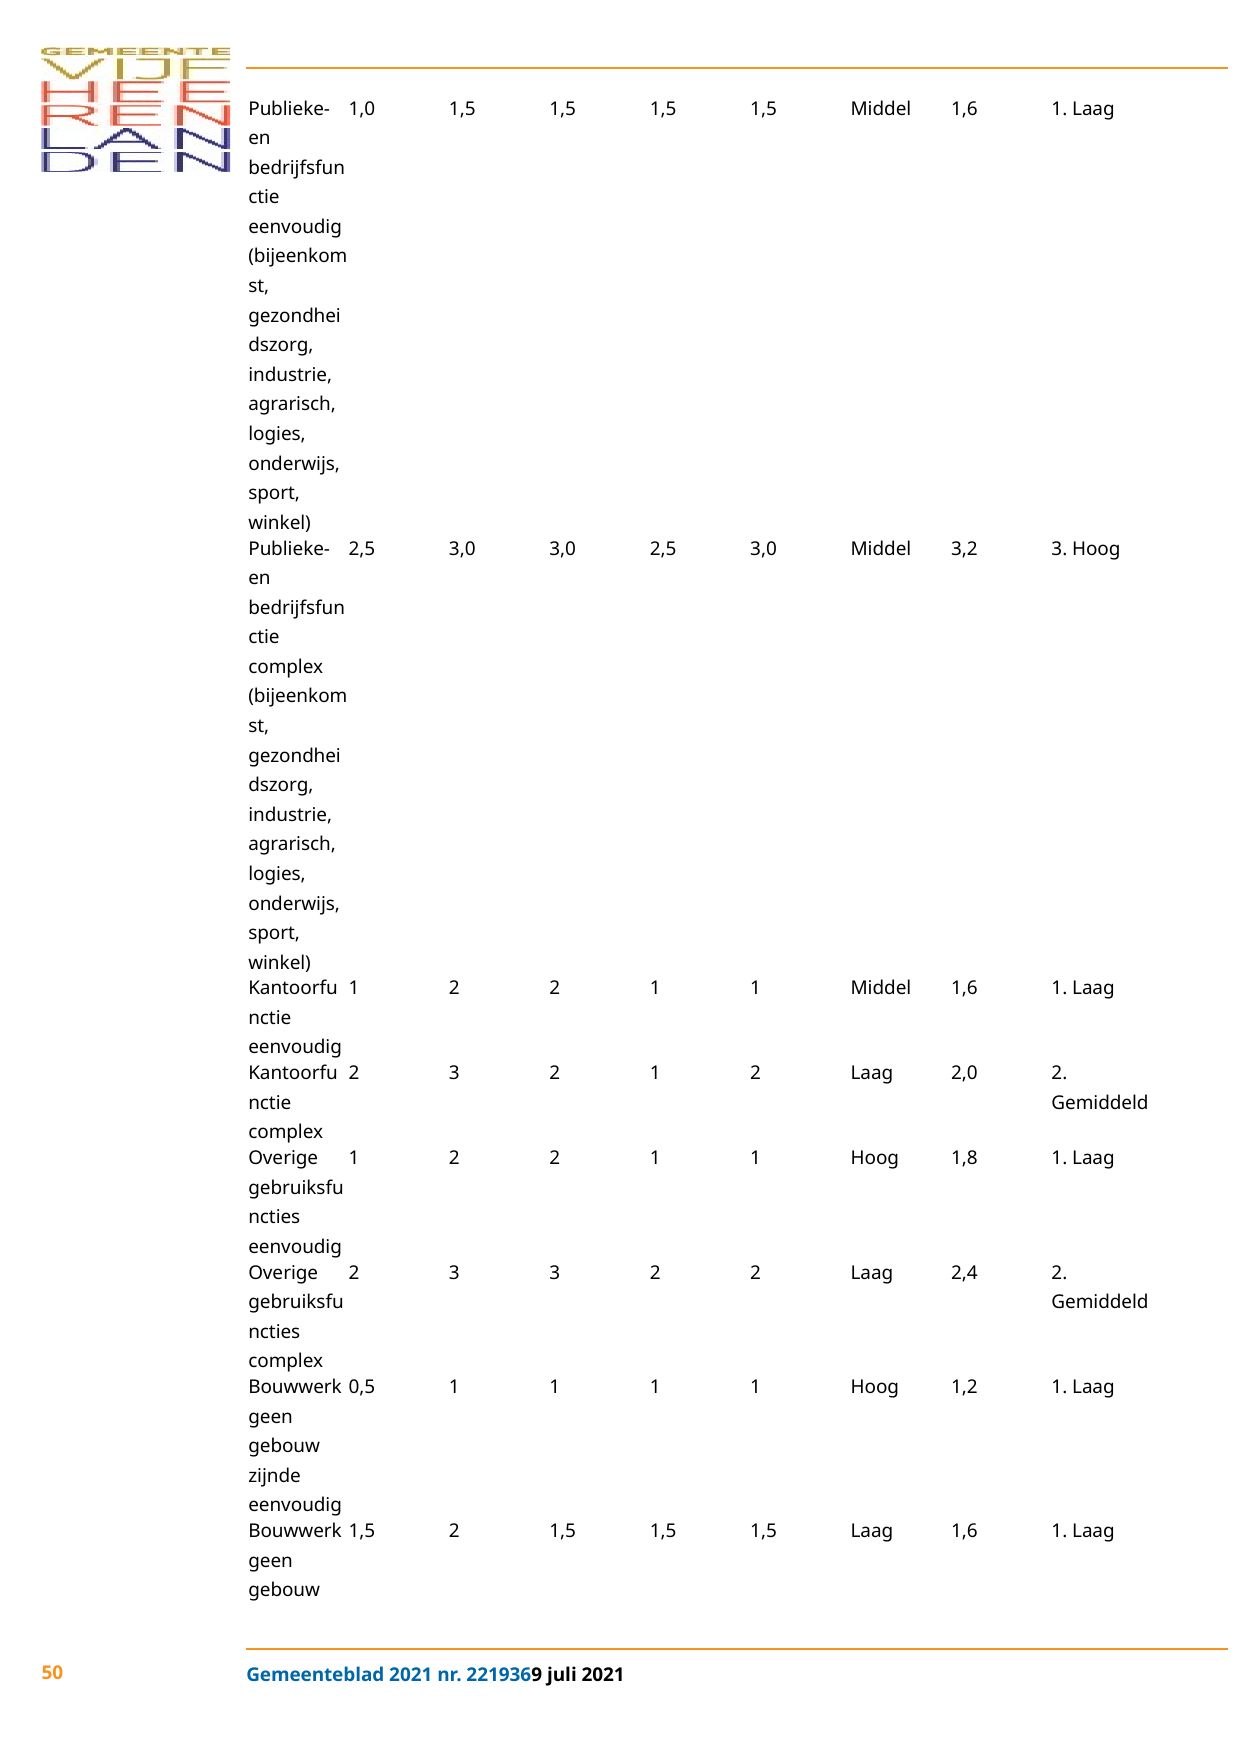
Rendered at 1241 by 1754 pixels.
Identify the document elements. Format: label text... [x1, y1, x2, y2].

table_cell 0,5 [348, 1373, 449, 1517]
table_cell Middel [850, 535, 951, 974]
table_cell Overige gebruiksfuncties complex [248, 1259, 348, 1373]
table_cell 1. Laag [1051, 1518, 1152, 1602]
table_cell 1 [650, 1060, 750, 1144]
table_cell 2 [750, 1060, 850, 1144]
table_cell 2. Gemiddeld [1051, 1060, 1152, 1144]
table_cell 1 [650, 975, 750, 1059]
table_cell Hoog [850, 1144, 951, 1259]
table_cell 2. Gemiddeld [1051, 1259, 1152, 1373]
table_cell 1,6 [951, 1518, 1051, 1602]
table_cell 2 [348, 1060, 449, 1144]
table_cell Publieke- en bedrijfsfunctie complex (bijeenkomst, gezondheidszorg, industrie, agrarisch, logies, onderwijs, sport, winkel) [248, 535, 348, 974]
table_cell 1,5 [750, 95, 850, 535]
table_cell Overige gebruiksfuncties eenvoudig [248, 1144, 348, 1259]
table_cell 2 [750, 1259, 850, 1373]
table_cell 2,0 [951, 1060, 1051, 1144]
table_cell 1,5 [750, 1518, 850, 1602]
table_cell 2 [449, 975, 549, 1059]
table_cell 2 [549, 1144, 649, 1259]
table_cell 1,2 [951, 1373, 1051, 1517]
table_cell 2 [549, 1060, 649, 1144]
table_cell Laag [850, 1060, 951, 1144]
table_cell 3 [449, 1060, 549, 1144]
table_cell 3,0 [549, 535, 649, 974]
table_cell 1. Laag [1051, 95, 1152, 535]
table_cell 3 [449, 1259, 549, 1373]
table_cell 1. Laag [1051, 975, 1152, 1059]
table_cell Middel [850, 975, 951, 1059]
table_cell 1 [650, 1144, 750, 1259]
table_cell 1,6 [951, 975, 1051, 1059]
table_cell Laag [850, 1518, 951, 1602]
table_cell 1 [348, 975, 449, 1059]
table_cell 1,5 [449, 95, 549, 535]
table_cell 1. Laag [1051, 1373, 1152, 1517]
table_cell Publieke- en bedrijfsfunctie eenvoudig (bijeenkomst, gezondheidszorg, industrie, agrarisch, logies, onderwijs, sport, winkel) [248, 95, 348, 535]
table_cell 2,4 [951, 1259, 1051, 1373]
table_cell 1. Laag [1051, 1144, 1152, 1259]
table_cell 2 [549, 975, 649, 1059]
table_cell 1 [750, 1144, 850, 1259]
table_cell Laag [850, 1259, 951, 1373]
table_cell 2,5 [650, 535, 750, 974]
table_cell 2 [650, 1259, 750, 1373]
table_cell 1,5 [650, 1518, 750, 1602]
table_cell Bouwwerk geen gebouw [248, 1518, 348, 1602]
table_cell 1,8 [951, 1144, 1051, 1259]
table_cell 1 [549, 1373, 649, 1517]
table_cell 2 [348, 1259, 449, 1373]
table_cell Kantoorfunctie complex [248, 1060, 348, 1144]
table_cell 3 [549, 1259, 649, 1373]
table_cell 3,0 [449, 535, 549, 974]
table_cell 3. Hoog [1051, 535, 1152, 974]
table_cell 1 [348, 1144, 449, 1259]
table_cell 1,5 [549, 1518, 649, 1602]
table_cell Middel [850, 95, 951, 535]
table_cell 1,0 [348, 95, 449, 535]
table_cell Bouwwerk geen gebouw zijnde eenvoudig [248, 1373, 348, 1517]
table_cell 1 [750, 975, 850, 1059]
picture [41, 47, 231, 172]
table_cell 3,2 [951, 535, 1051, 974]
table_cell 2 [449, 1518, 549, 1602]
table_cell 1 [750, 1373, 850, 1517]
table_cell 2 [449, 1144, 549, 1259]
table_cell 1 [449, 1373, 549, 1517]
table_cell Hoog [850, 1373, 951, 1517]
table_cell 1 [650, 1373, 750, 1517]
table_cell 1,5 [549, 95, 649, 535]
table_cell Kantoorfunctie eenvoudig [248, 975, 348, 1059]
table_cell 2,5 [348, 535, 449, 974]
table_cell 3,0 [750, 535, 850, 974]
table_cell 1,5 [650, 95, 750, 535]
table_cell 1,5 [348, 1518, 449, 1602]
table_cell 1,6 [951, 95, 1051, 535]
